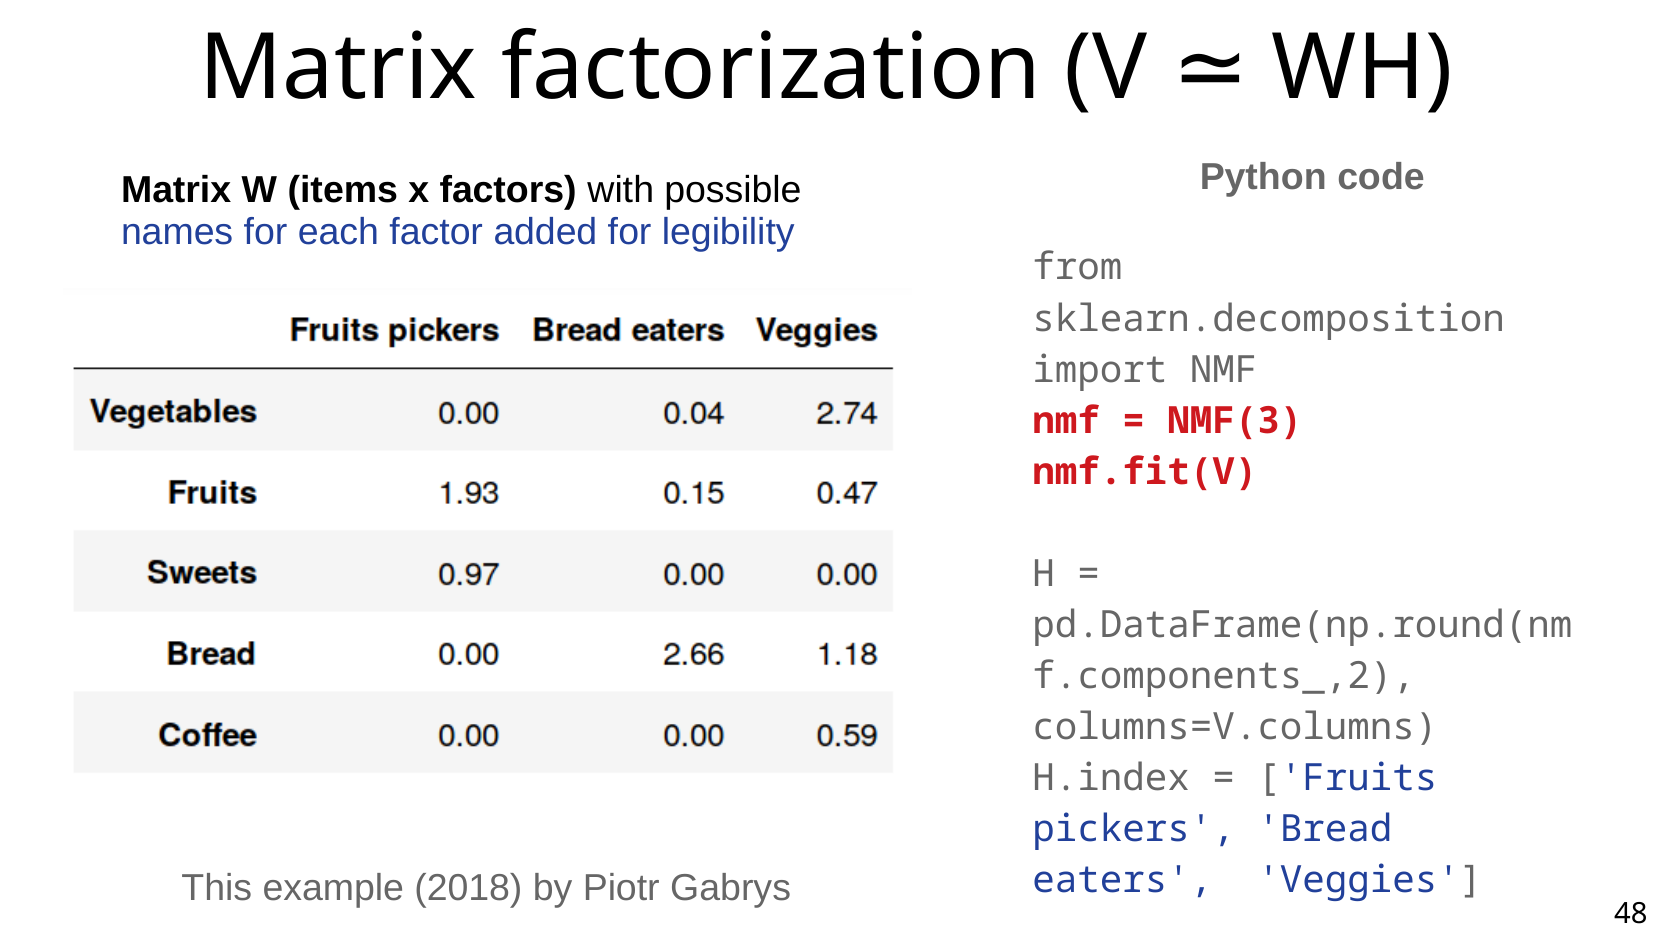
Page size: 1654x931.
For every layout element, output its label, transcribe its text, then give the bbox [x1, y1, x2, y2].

text_box Matrix W (items x factors) with possible names for each factor added for legibility [106, 161, 925, 261]
text_box Python code from sklearn.decomposition import NMF nmf = NMF(3) nmf.fit(V) H = pd.DataFrame(np.round(nmf.components_,2), columns=V.columns) H.index = ['Fruits pickers', 'Bread eaters', 'Veggies'] W = pd.DataFrame(np.round(nmf.transform(V),2), columns=H.index) W.index = V.index [1017, 148, 1608, 923]
picture [63, 288, 912, 784]
title Matrix factorization (V ≃ WH) [82, 1, 1571, 125]
text_box This example (2018) by Piotr Gabrys [8, 859, 975, 926]
